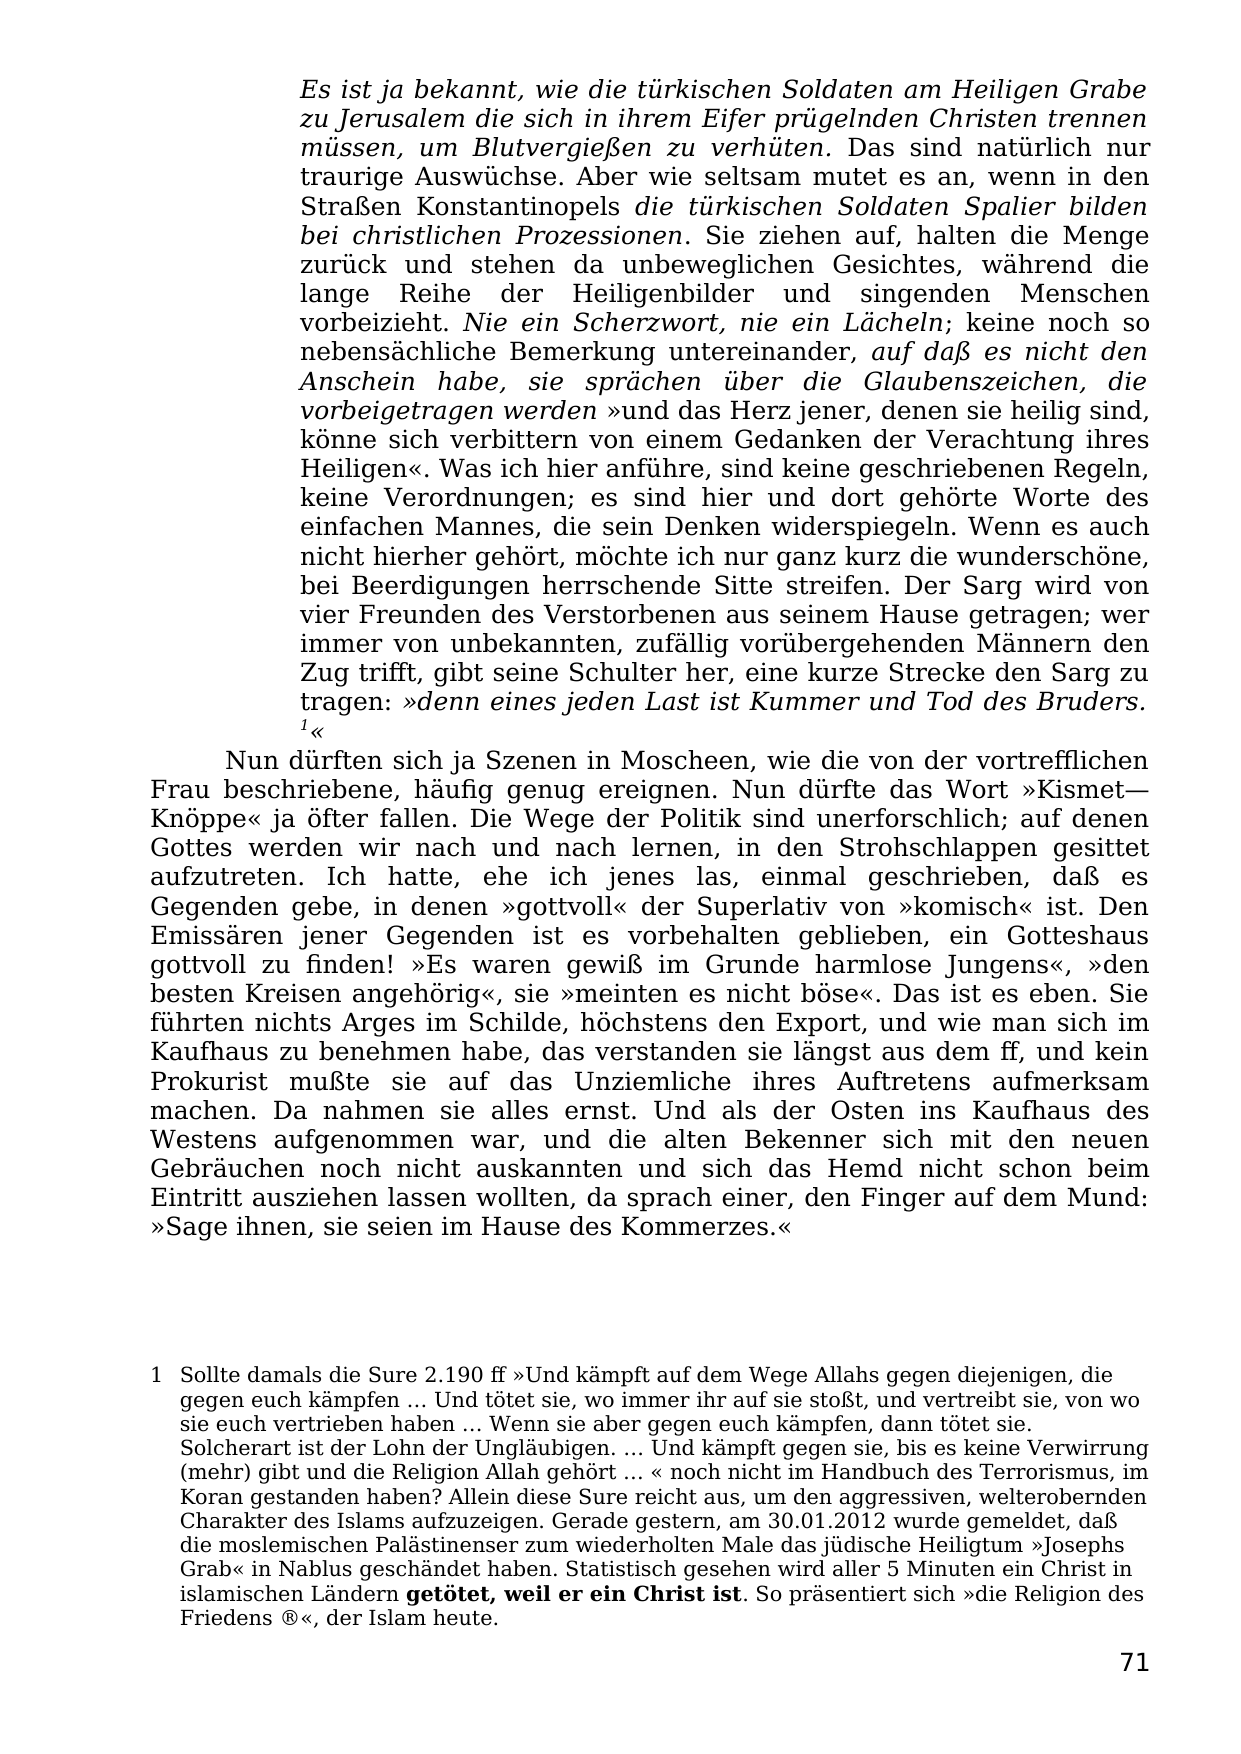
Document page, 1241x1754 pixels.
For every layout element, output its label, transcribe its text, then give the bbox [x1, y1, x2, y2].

text Sollte damals die Sure 2.190 ff »Und kämpft auf dem Wege Allahs gegen diejenigen, die gegen euch kämpfen … Und tötet sie, wo immer ihr auf sie stoßt, und vertreibt sie, von wo sie euch vertrieben haben … Wenn sie aber gegen euch kämpfen, dann tötet sie. Solcherart ist der Lohn der Ungläubigen. … Und kämpft gegen sie, bis es keine Verwirrung (mehr) gibt und die Religion Allah gehört … « noch nicht im Handbuch des Terrorismus, im Koran gestanden haben? Allein diese Sure reicht aus, um den aggressiven, welterobernden Charakter des Islams aufzuzeigen. Gerade gestern, am 30.01.2012 wurde gemeldet, daß die moslemischen Palästinenser zum wiederholten Male das jüdische Heiligtum »Josephs Grab« in Nablus geschändet haben. Statistisch gesehen wird aller 5 Minuten ein Christ in islamischen Ländern getötet, weil er ein Christ ist. So präsentiert sich »die Religion des Friedens ®«, der Islam heute. [150, 1363, 1151, 1631]
text Es ist ja bekannt, wie die türkischen Soldaten am Heiligen Grabe zu Jerusalem die sich in ihrem Eifer prügelnden Christen trennen müssen, um Blutvergießen zu verhüten. Das sind natürlich nur traurige Auswüchse. Aber wie seltsam mutet es an, wenn in den Straßen Konstantinopels die türkischen Soldaten Spalier bilden bei christlichen Prozessionen. Sie ziehen auf, halten die Menge zurück und stehen da unbeweglichen Gesichtes, während die lange Reihe der Heiligenbilder und singenden Menschen vorbeizieht. Nie ein Scherzwort, nie ein Lächeln; keine noch so nebensächliche Bemerkung untereinander, auf daß es nicht den Anschein habe, sie sprächen über die Glaubenszeichen, die vorbeigetragen werden »und das Herz jener, denen sie heilig sind, könne sich verbittern von einem Gedanken der Verachtung ihres Heiligen«. Was ich hier anführe, sind keine geschriebenen Regeln, keine Verordnungen; es sind hier und dort gehörte Worte des einfachen Mannes, die sein Denken widerspiegeln. Wenn es auch nicht hierher gehört, möchte ich nur ganz kurz die wunderschöne, bei Beerdigungen herrschende Sitte streifen. Der Sarg wird von vier Freunden des Verstorbenen aus seinem Hause getragen; wer immer von unbekannten, zufällig vorübergehenden Männern den Zug trifft, gibt seine Schulter her, eine kurze Strecke den Sarg zu tragen: »denn eines jeden Last ist Kummer und Tod des Bruders. « [300, 75, 1151, 746]
text Nun dürften sich ja Szenen in Moscheen, wie die von der vortrefflichen Frau beschriebene, häufig genug ereignen. Nun dürfte das Wort »Kismet—Knöppe« ja öfter fallen. Die Wege der Politik sind unerforschlich; auf denen Gottes werden wir nach und nach lernen, in den Strohschlappen gesittet aufzutreten. Ich hatte, ehe ich jenes las, einmal geschrieben, daß es Gegenden gebe, in denen »gottvoll« der Superlativ von »komisch« ist. Den Emissären jener Gegenden ist es vorbehalten geblieben, ein Gotteshaus gottvoll zu finden! »Es waren gewiß im Grunde harmlose Jungens«, »den besten Kreisen angehörig«, sie »meinten es nicht böse«. Das ist es eben. Sie führten nichts Arges im Schilde, höchstens den Export, und wie man sich im Kaufhaus zu benehmen habe, das verstanden sie längst aus dem ff, und kein Prokurist mußte sie auf das Unziemliche ihres Auftretens aufmerksam machen. Da nahmen sie alles ernst. Und als der Osten ins Kaufhaus des Westens aufgenommen war, und die alten Bekenner sich mit den neuen Gebräuchen noch nicht auskannten und sich das Hemd nicht schon beim Eintritt ausziehen lassen wollten, da sprach einer, den Finger auf dem Mund: »Sage ihnen, sie seien im Hause des Kommerzes.« [150, 746, 1151, 1242]
